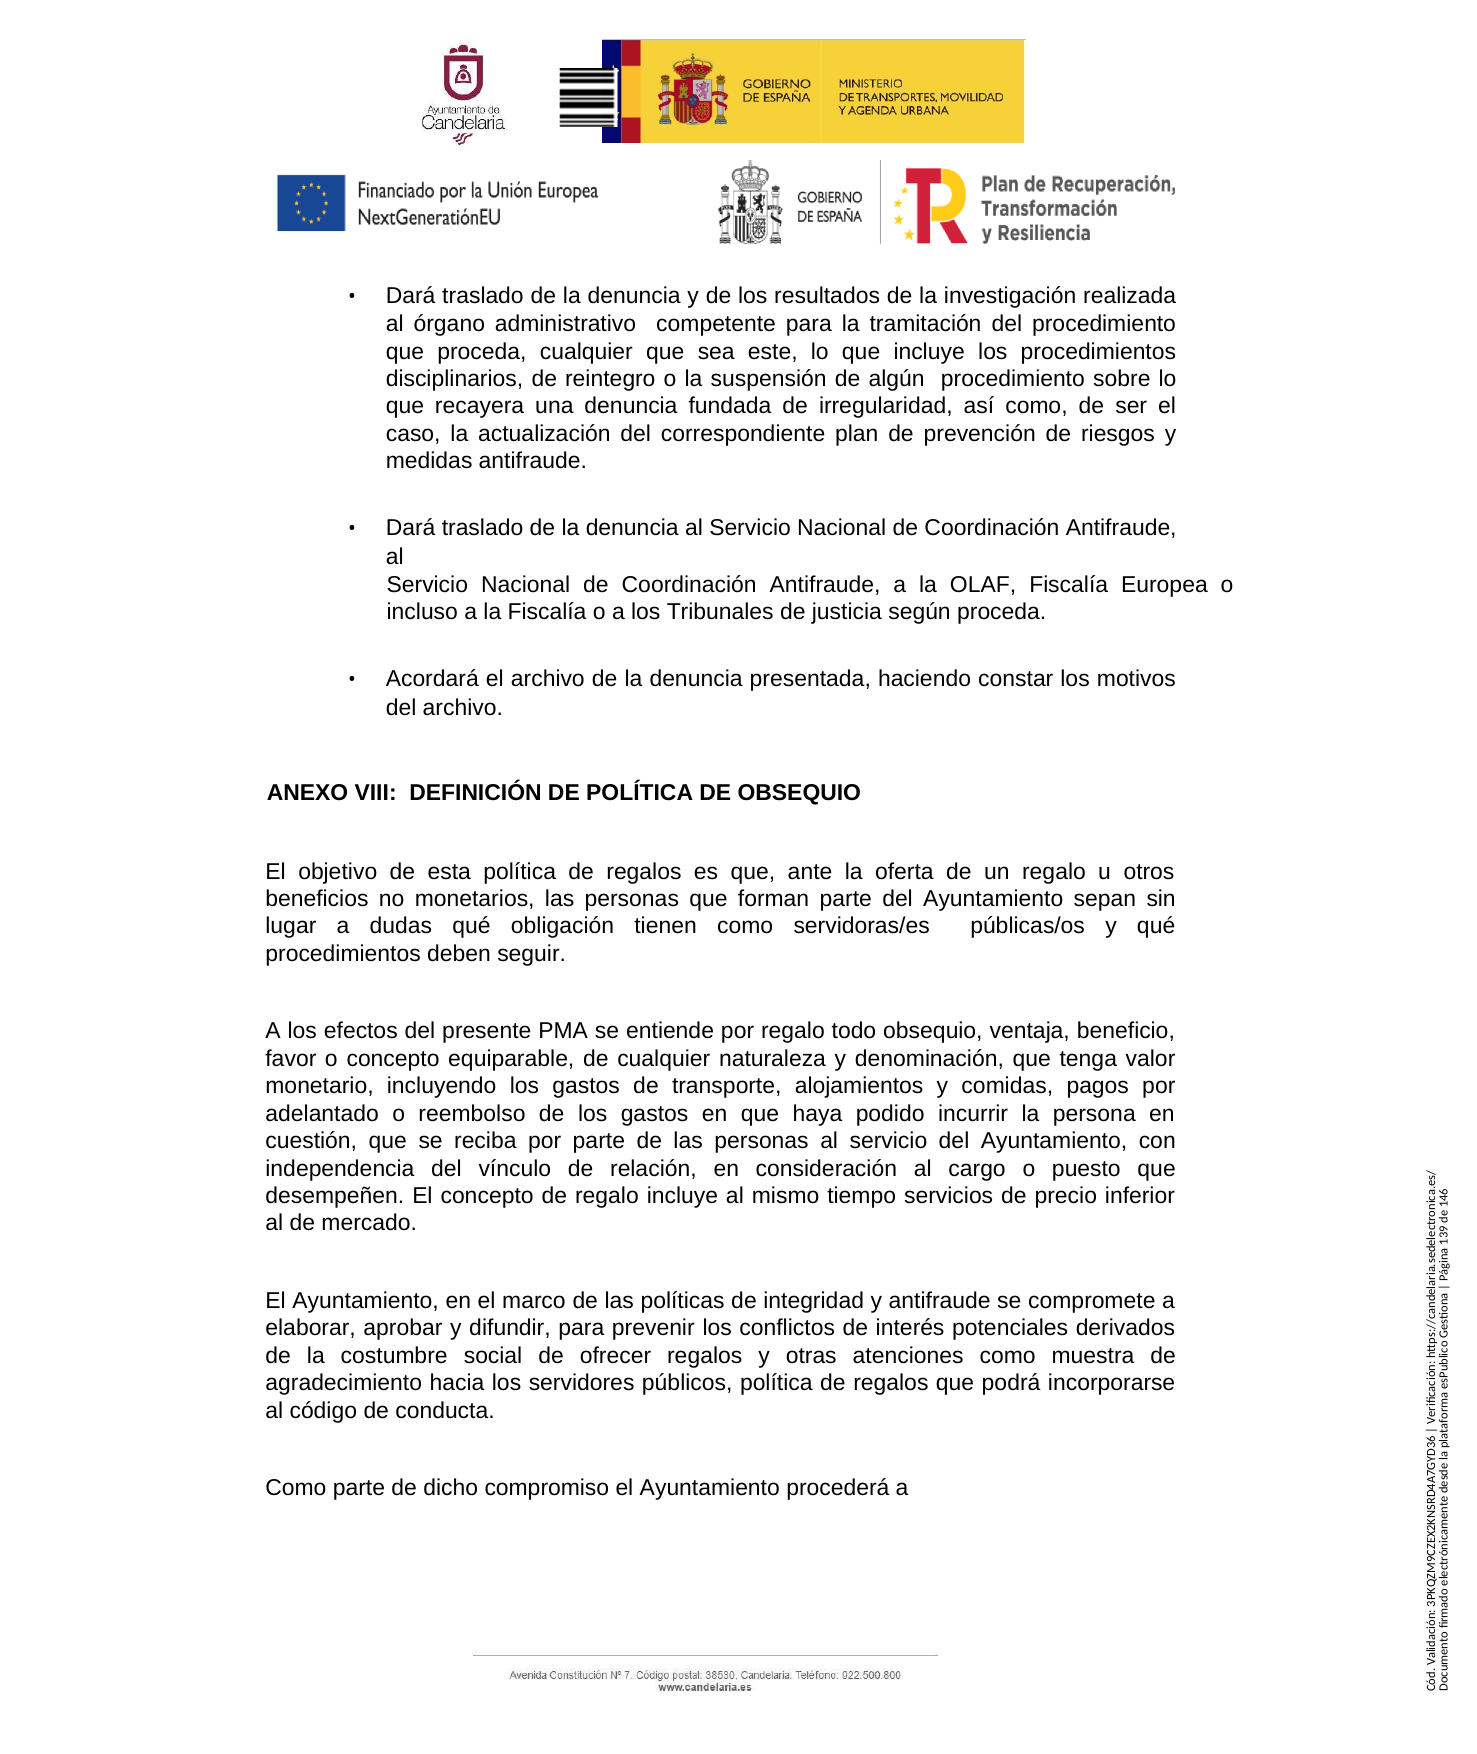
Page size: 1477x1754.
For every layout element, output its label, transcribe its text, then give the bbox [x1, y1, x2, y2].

text El objetivo de esta política de regalos es que, ante la oferta de un regalo u otros beneficios no monetarios, las personas que forman parte del Ayuntamiento sepan sin lugar a dudas qué obligación tienen como servidoras/es públicas/os y qué procedimientos deben seguir. [265, 858, 1176, 966]
list Dará traslado de la denuncia al Servicio Nacional de Coordinación Antifraude, al [348, 513, 1177, 569]
text Como parte de dicho compromiso el Ayuntamiento procederá a [265, 1474, 1234, 1501]
text A los efectos del presente PMA se entiende por regalo todo obsequio, ventaja, beneficio, favor o concepto equiparable, de cualquier naturaleza y denominación, que tenga valor monetario, incluyendo los gastos de transporte, alojamientos y comidas, pagos por adelantado o reembolso de los gastos en que haya podido incurrir la persona en cuestión, que se reciba por parte de las personas al servicio del Ayuntamiento, con independencia del vínculo de relación, en consideración al cargo o puesto que desempeñen. El concepto de regalo incluye al mismo tiempo servicios de precio inferior al de mercado. [265, 1017, 1176, 1236]
subtitle ANEXO VIII: DEFINICIÓN DE POLÍTICA DE OBSEQUIO [267, 779, 1234, 805]
list Acordará el archivo de la denuncia presentada, haciendo constar los motivos del archivo. [348, 664, 1177, 720]
list Dará traslado de la denuncia y de los resultados de la investigación realizada al órgano administrativo competente para la tramitación del procedimiento que proceda, cualquier que sea este, lo que incluye los procedimientos disciplinarios, de reintegro o la suspensión de algún procedimiento sobre lo que recayera una denuncia fundada de irregularidad, así como, de ser el caso, la actualización del correspondiente plan de prevención de riesgos y medidas antifraude. [348, 281, 1177, 473]
text Servicio Nacional de Coordinación Antifraude, a la OLAF, Fiscalía Europea o incluso a la Fiscalía o a los Tribunales de justicia según proceda. [386, 571, 1234, 624]
text El Ayuntamiento, en el marco de las políticas de integridad y antifraude se compromete a elaborar, aprobar y difundir, para prevenir los conflictos de interés potenciales derivados de la costumbre social de ofrecer regalos y otras atenciones como muestra de agradecimiento hacia los servidores públicos, política de regalos que podrá incorporarse al código de conducta. [265, 1287, 1176, 1423]
